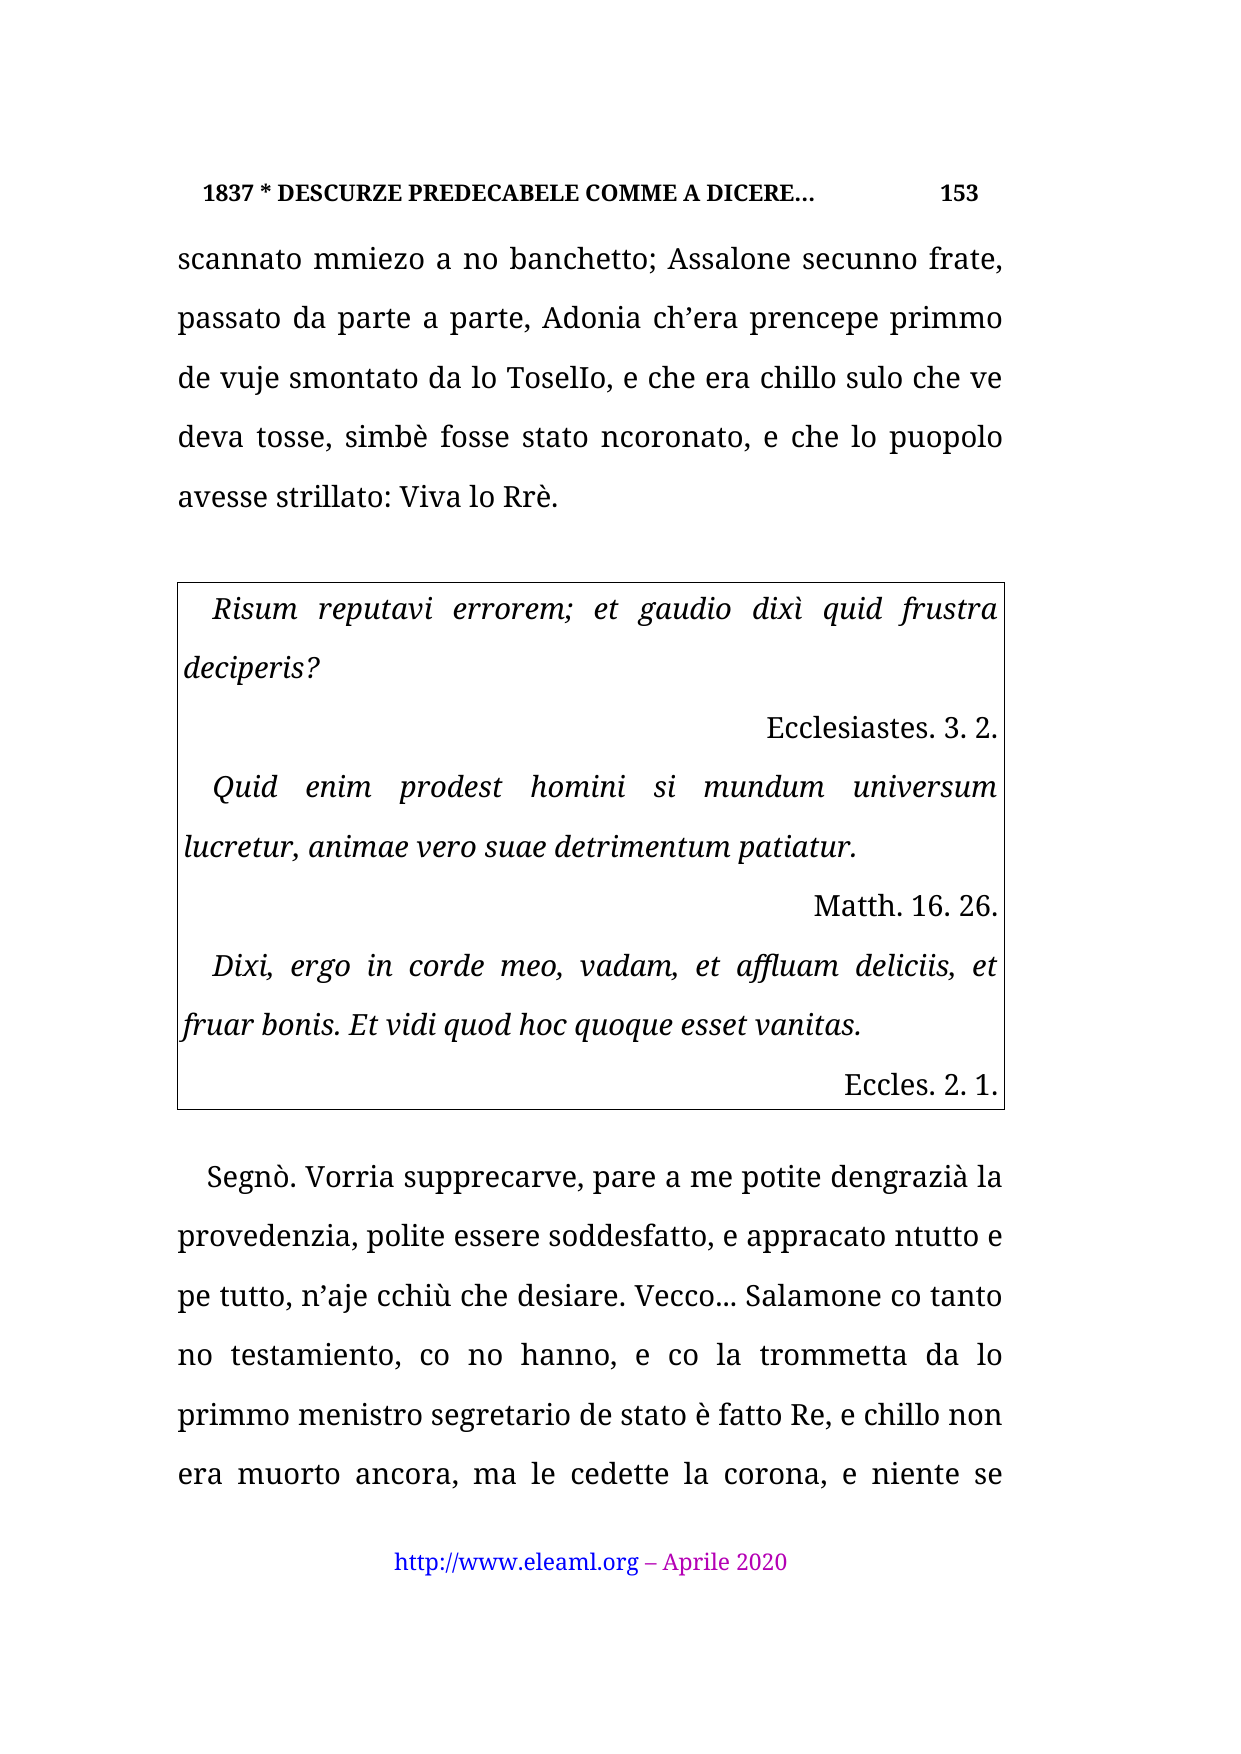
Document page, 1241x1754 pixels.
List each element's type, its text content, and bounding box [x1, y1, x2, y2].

table_header Risum reputavi errorem; et gaudio dixì quid frustra deciperis? Ecclesiastes. 3. 2. Quid enim prodest homini si mundum universum lucretur, animae vero suae detrimentum patiatur. Matth. 16. 26. Dixi, ergo in corde meo, vadam, et affluam deliciis, et fruar bonis. Et vidi quod hoc quoque esset vanitas. Eccles. 2. 1. [178, 583, 1004, 1109]
text Segnò. Vorria supprecarve, pare a me potite dengrazià la provedenzia, polite essere soddesfatto, e appracato ntutto e pe tutto, n’aje cchiù che desiare. Vecco... Salamone co tanto no testamiento, co no hanno, e co la trommetta da lo primmo menistro segretario de stato è fatto Re, e chillo non era muorto ancora, ma le cedette la corona, e niente se [177, 1156, 1004, 1493]
text scannato mmiezo a no banchetto; Assalone secunno frate, passato da parte a parte, Adonia ch’era prencepe primmo de vuje smontato da lo ToselIo, e che era chillo sulo che ve deva tosse, simbè fosse stato ncoronato, e che lo puopolo avesse strillato: Viva lo Rrè. [177, 238, 1004, 516]
